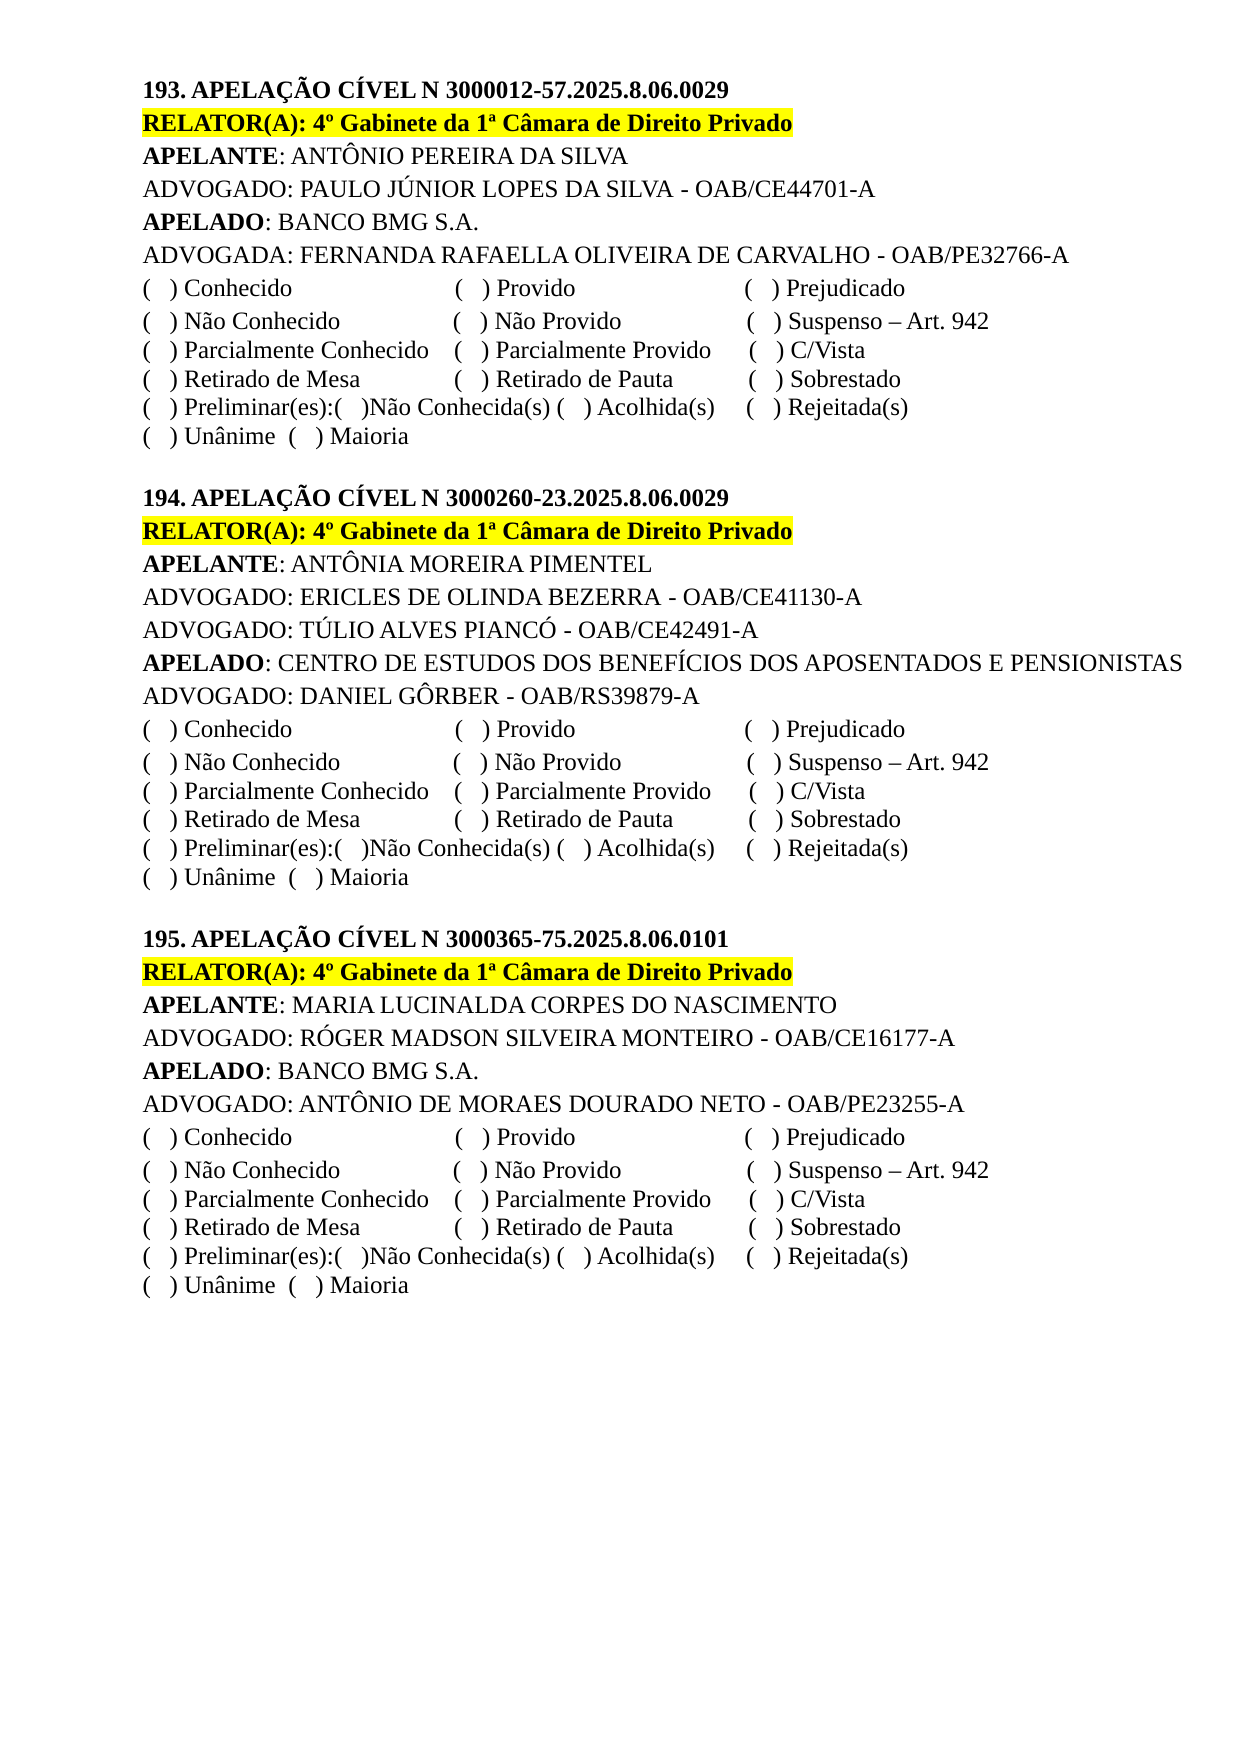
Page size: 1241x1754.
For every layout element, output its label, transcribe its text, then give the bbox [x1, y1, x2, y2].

text ( ) Unânime ( ) Maioria [142, 862, 1158, 891]
text ( ) Retirado de Mesa ( ) Retirado de Pauta ( ) Sobrestado [142, 804, 1158, 833]
text 195. APELAÇÃO CÍVEL N 3000365-75.2025.8.06.0101 RELATOR(A): 4º Gabinete da 1ª Câmara de Direito Privado APELANTE: MARIA LUCINALDA CORPES DO NASCIMENTO ADVOGADO: RÓGER MADSON SILVEIRA MONTEIRO - OAB/CE16177-A APELADO: BANCO BMG S.A. ADVOGADO: ANTÔNIO DE MORAES DOURADO NETO - OAB/PE23255-A ( ) Conhecido ( ) Provido ( ) Prejudicado [142, 891, 1188, 1151]
text ( ) Parcialmente Conhecido ( ) Parcialmente Provido ( ) C/Vista [142, 1184, 1158, 1212]
text ( ) Não Conhecido ( ) Não Provido ( ) Suspenso – Art. 942 [142, 306, 1158, 335]
text ( ) Unânime ( ) Maioria [142, 421, 1158, 450]
text 193. APELAÇÃO CÍVEL N 3000012-57.2025.8.06.0029 RELATOR(A): 4º Gabinete da 1ª Câmara de Direito Privado APELANTE: ANTÔNIO PEREIRA DA SILVA ADVOGADO: PAULO JÚNIOR LOPES DA SILVA - OAB/CE44701-A APELADO: BANCO BMG S.A. ADVOGADA: FERNANDA RAFAELLA OLIVEIRA DE CARVALHO - OAB/PE32766-A ( ) Conhecido ( ) Provido ( ) Prejudicado [142, 75, 1188, 302]
text ( ) Preliminar(es):( )Não Conhecida(s) ( ) Acolhida(s) ( ) Rejeitada(s) [142, 833, 1158, 862]
text ( ) Parcialmente Conhecido ( ) Parcialmente Provido ( ) C/Vista [142, 335, 1158, 364]
text ( ) Unânime ( ) Maioria [142, 1270, 1158, 1299]
text ( ) Preliminar(es):( )Não Conhecida(s) ( ) Acolhida(s) ( ) Rejeitada(s) [142, 1241, 1158, 1270]
text ( ) Não Conhecido ( ) Não Provido ( ) Suspenso – Art. 942 [142, 747, 1158, 776]
text ( ) Retirado de Mesa ( ) Retirado de Pauta ( ) Sobrestado [142, 364, 1158, 392]
text ( ) Não Conhecido ( ) Não Provido ( ) Suspenso – Art. 942 [142, 1155, 1158, 1184]
text ( ) Preliminar(es):( )Não Conhecida(s) ( ) Acolhida(s) ( ) Rejeitada(s) [142, 392, 1158, 421]
text 194. APELAÇÃO CÍVEL N 3000260-23.2025.8.06.0029 RELATOR(A): 4º Gabinete da 1ª Câmara de Direito Privado APELANTE: ANTÔNIA MOREIRA PIMENTEL ADVOGADO: ERICLES DE OLINDA BEZERRA - OAB/CE41130-A ADVOGADO: TÚLIO ALVES PIANCÓ - OAB/CE42491-A APELADO: CENTRO DE ESTUDOS DOS BENEFÍCIOS DOS APOSENTADOS E PENSIONISTAS ADVOGADO: DANIEL GÔRBER - OAB/RS39879-A ( ) Conhecido ( ) Provido ( ) Prejudicado [142, 450, 1188, 743]
text ( ) Retirado de Mesa ( ) Retirado de Pauta ( ) Sobrestado [142, 1212, 1158, 1241]
text ( ) Parcialmente Conhecido ( ) Parcialmente Provido ( ) C/Vista [142, 776, 1158, 804]
